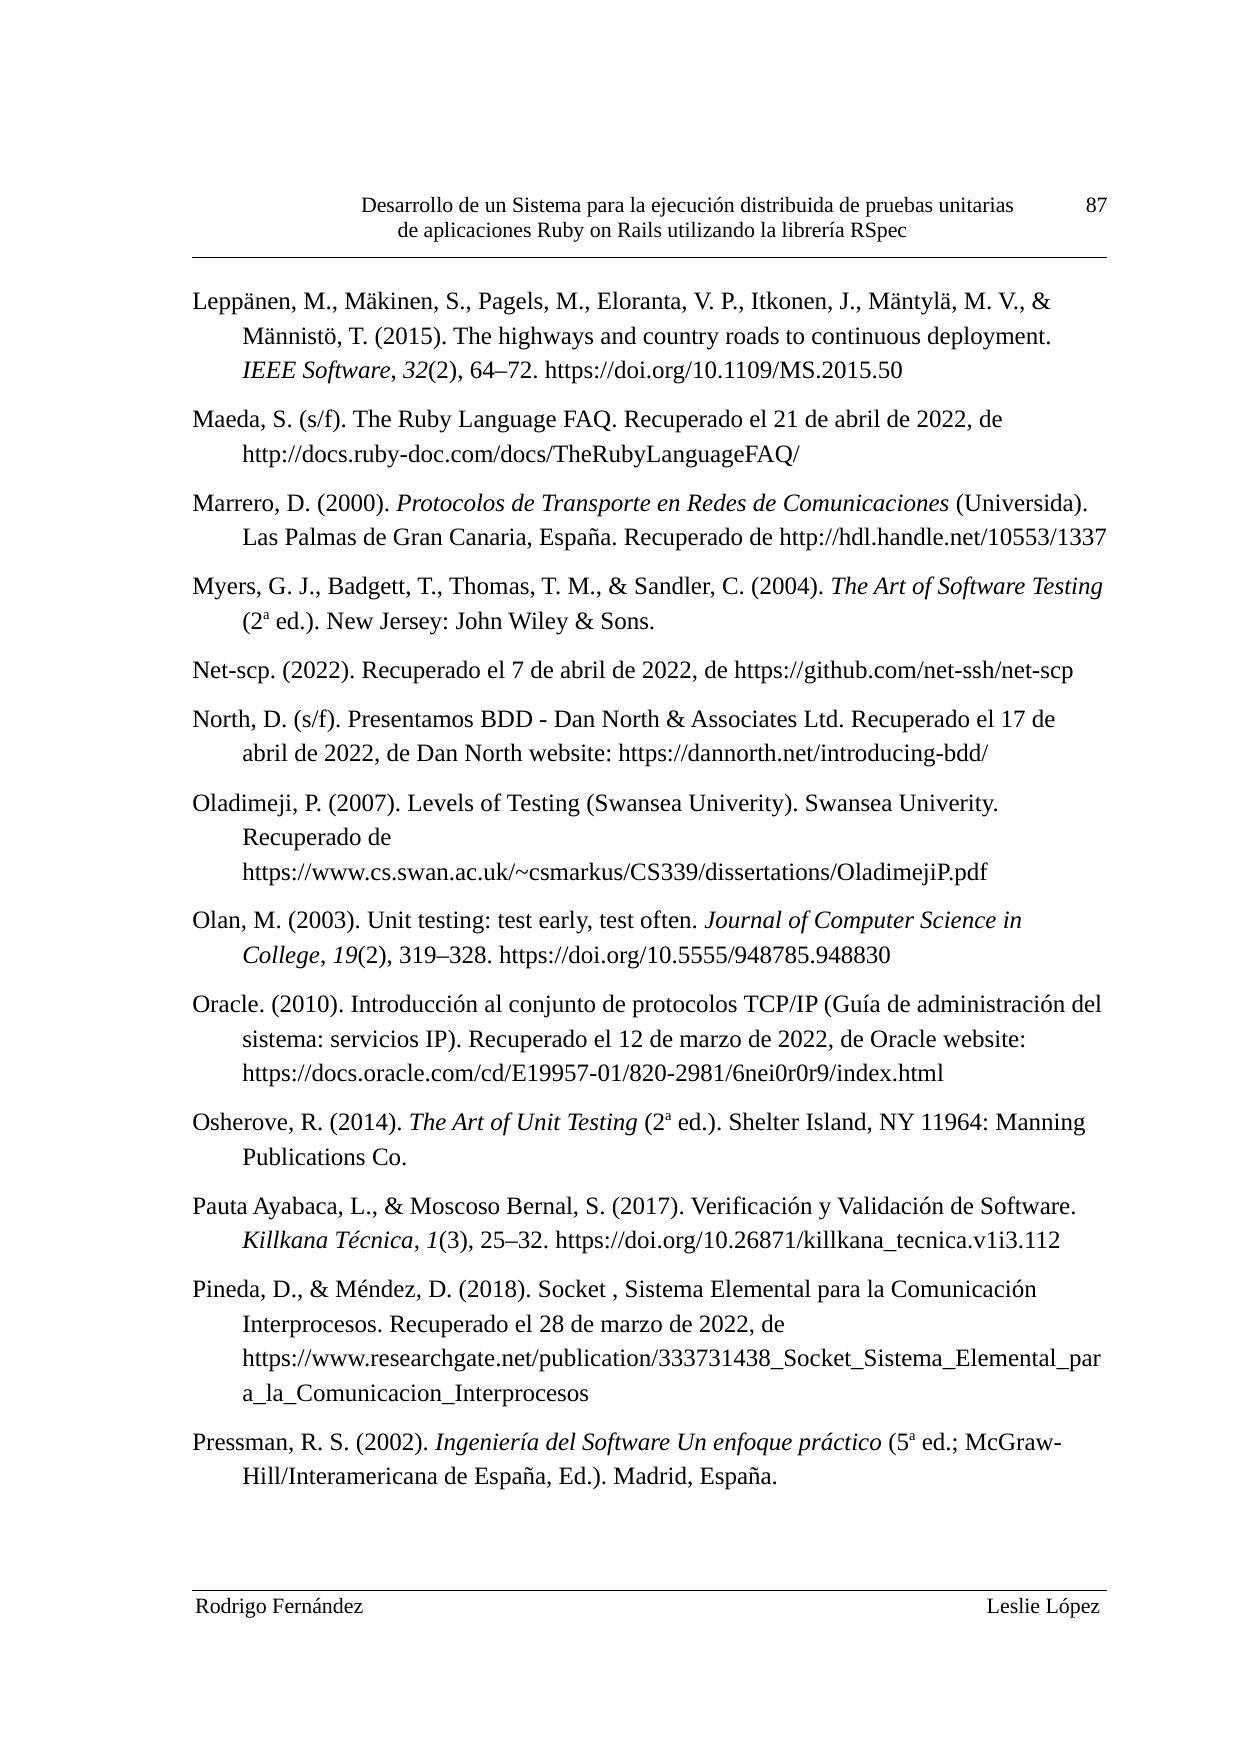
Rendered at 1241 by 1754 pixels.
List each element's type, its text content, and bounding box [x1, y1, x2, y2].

text North, D. (s/f). Presentamos BDD - Dan North & Associates Ltd. Recuperado el 17 de abril de 2022, de Dan North website: https://dannorth.net/introducing-bdd/ [192, 704, 1107, 767]
text Marrero, D. (2000). Protocolos de Transporte en Redes de Comunicaciones (Universida). Las Palmas de Gran Canaria, España. Recuperado de http://hdl.handle.net/10553/1337 [192, 488, 1107, 551]
text Myers, G. J., Badgett, T., Thomas, T. M., & Sandler, C. (2004). The Art of Software Testing (2a ed.). New Jersey: John Wiley & Sons. [192, 571, 1107, 635]
text Pressman, R. S. (2002). Ingeniería del Software Un enfoque práctico (5a ed.; McGraw-Hill/Interamericana de España, Ed.). Madrid, España. [192, 1427, 1107, 1490]
text Maeda, S. (s/f). The Ruby Language FAQ. Recuperado el 21 de abril de 2022, de http://docs.ruby-doc.com/docs/TheRubyLanguageFAQ/ [192, 404, 1107, 468]
text Olan, M. (2003). Unit testing: test early, test often. Journal of Computer Science in College, 19(2), 319–328. https://doi.org/10.5555/948785.948830 [192, 906, 1107, 969]
text Oladimeji, P. (2007). Levels of Testing (Swansea Univerity). Swansea Univerity. Recuperado de https://www.cs.swan.ac.uk/~csmarkus/CS339/dissertations/OladimejiP.pdf [192, 788, 1107, 885]
text Pineda, D., & Méndez, D. (2018). Socket , Sistema Elemental para la Comunicación Interprocesos. Recuperado el 28 de marzo de 2022, de https://www.researchgate.net/publication/333731438_Socket_Sistema_Elemental_para_la_Comunicacion_Interprocesos [192, 1274, 1107, 1406]
text Pauta Ayabaca, L., & Moscoso Bernal, S. (2017). Verificación y Validación de Software. Killkana Técnica, 1(3), 25–32. https://doi.org/10.26871/killkana_tecnica.v1i3.112 [192, 1191, 1107, 1254]
text Oracle. (2010). Introducción al conjunto de protocolos TCP/IP (Guía de administración del sistema: servicios IP). Recuperado el 12 de marzo de 2022, de Oracle website: https://docs.oracle.com/cd/E19957-01/820-2981/6nei0r0r9/index.html [192, 989, 1107, 1087]
text Leppänen, M., Mäkinen, S., Pagels, M., Eloranta, V. P., Itkonen, J., Mäntylä, M. V., & Männistö, T. (2015). The highways and country roads to continuous deployment. IEEE Software, 32(2), 64–72. https://doi.org/10.1109/MS.2015.50 [192, 286, 1107, 384]
text Net-scp. (2022). Recuperado el 7 de abril de 2022, de https://github.com/net-ssh/net-scp [192, 655, 1107, 684]
text Osherove, R. (2014). The Art of Unit Testing (2a ed.). Shelter Island, NY 11964: Manning Publications Co. [192, 1107, 1107, 1170]
